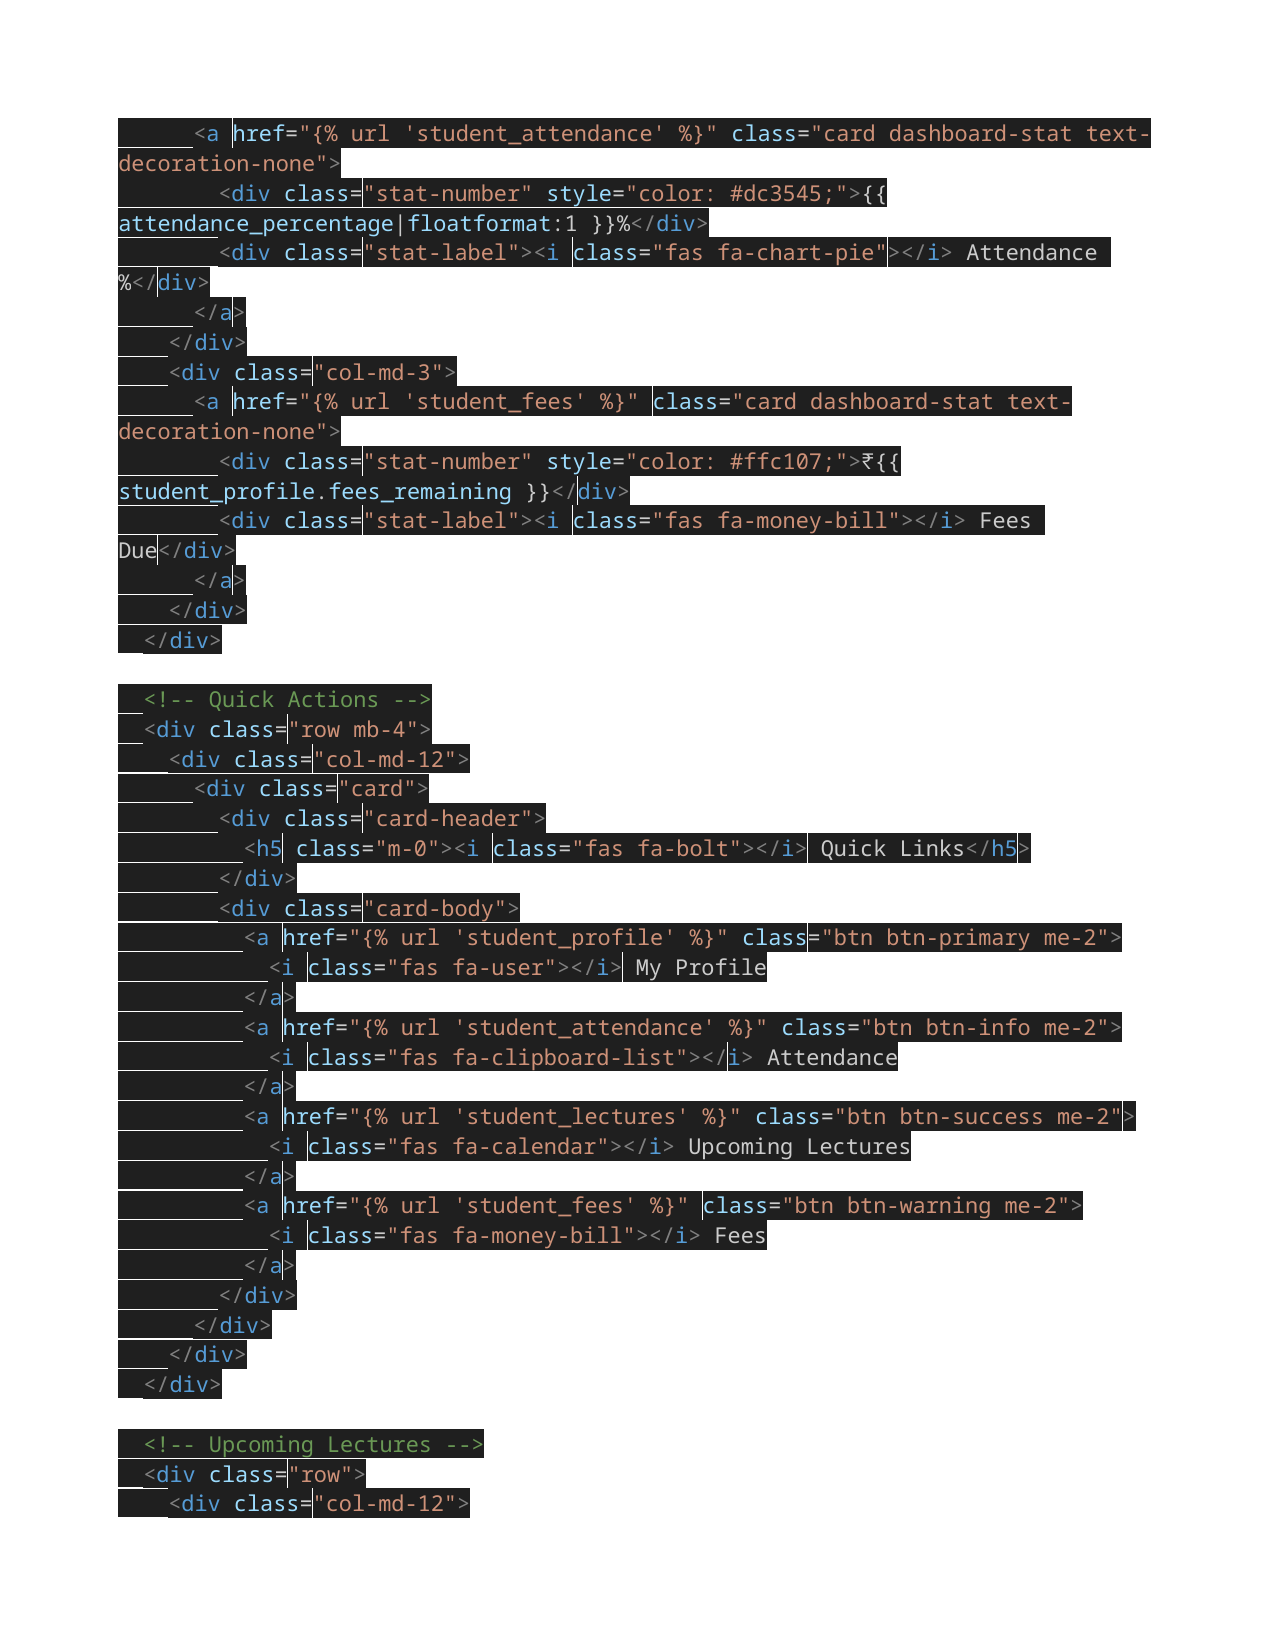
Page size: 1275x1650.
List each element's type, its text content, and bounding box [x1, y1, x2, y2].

text </div> [118, 327, 1157, 356]
text </a> [118, 1161, 1157, 1191]
text </a> [118, 297, 1157, 327]
text </div> [118, 1310, 1157, 1339]
text <a href="{% url 'student_fees' %}" class="card dashboard-stat text-decoration-none"> [118, 386, 1157, 446]
text <a href="{% url 'student_fees' %}" class="btn btn-warning me-2"> [118, 1191, 1157, 1220]
text </a> [118, 1250, 1157, 1280]
text <div class="stat-number" style="color: #dc3545;">{{ attendance_percentage|floatformat:1 }}%</div> [118, 178, 1157, 237]
text <div class="col-md-12"> [118, 1488, 1157, 1518]
text </div> [118, 624, 1157, 654]
text <i class="fas fa-user"></i> My Profile [118, 952, 1157, 982]
text <i class="fas fa-clipboard-list"></i> Attendance [118, 1042, 1157, 1071]
text <a href="{% url 'student_profile' %}" class="btn btn-primary me-2"> [118, 922, 1157, 952]
text </div> [118, 863, 1157, 893]
text <div class="card-header"> [118, 803, 1157, 833]
text <div class="stat-label"><i class="fas fa-chart-pie"></i> Attendance %</div> [118, 237, 1157, 297]
text </a> [118, 565, 1157, 595]
text <a href="{% url 'student_lectures' %}" class="btn btn-success me-2"> [118, 1101, 1157, 1131]
text <div class="col-md-12"> [118, 744, 1157, 773]
text <div class="col-md-3"> [118, 356, 1157, 386]
text <!-- Quick Actions --> [118, 684, 1157, 714]
text <a href="{% url 'student_attendance' %}" class="btn btn-info me-2"> [118, 1012, 1157, 1042]
text </div> [118, 595, 1157, 624]
text <a href="{% url 'student_attendance' %}" class="card dashboard-stat text-decoration-none"> [118, 118, 1157, 178]
text <i class="fas fa-money-bill"></i> Fees [118, 1220, 1157, 1250]
text </a> [118, 1071, 1157, 1101]
text </div> [118, 1369, 1157, 1399]
text <h5 class="m-0"><i class="fas fa-bolt"></i> Quick Links</h5> [118, 833, 1157, 863]
text <div class="card"> [118, 773, 1157, 803]
text </a> [118, 982, 1157, 1012]
text <div class="card-body"> [118, 893, 1157, 922]
text <div class="stat-number" style="color: #ffc107;">₹{{ student_profile.fees_remaining }}</div> [118, 446, 1157, 505]
text <i class="fas fa-calendar"></i> Upcoming Lectures [118, 1131, 1157, 1161]
text <!-- Upcoming Lectures --> [118, 1429, 1157, 1458]
text </div> [118, 1280, 1157, 1310]
text <div class="row mb-4"> [118, 714, 1157, 744]
text </div> [118, 1339, 1157, 1369]
text <div class="row"> [118, 1458, 1157, 1488]
text <div class="stat-label"><i class="fas fa-money-bill"></i> Fees Due</div> [118, 505, 1157, 565]
